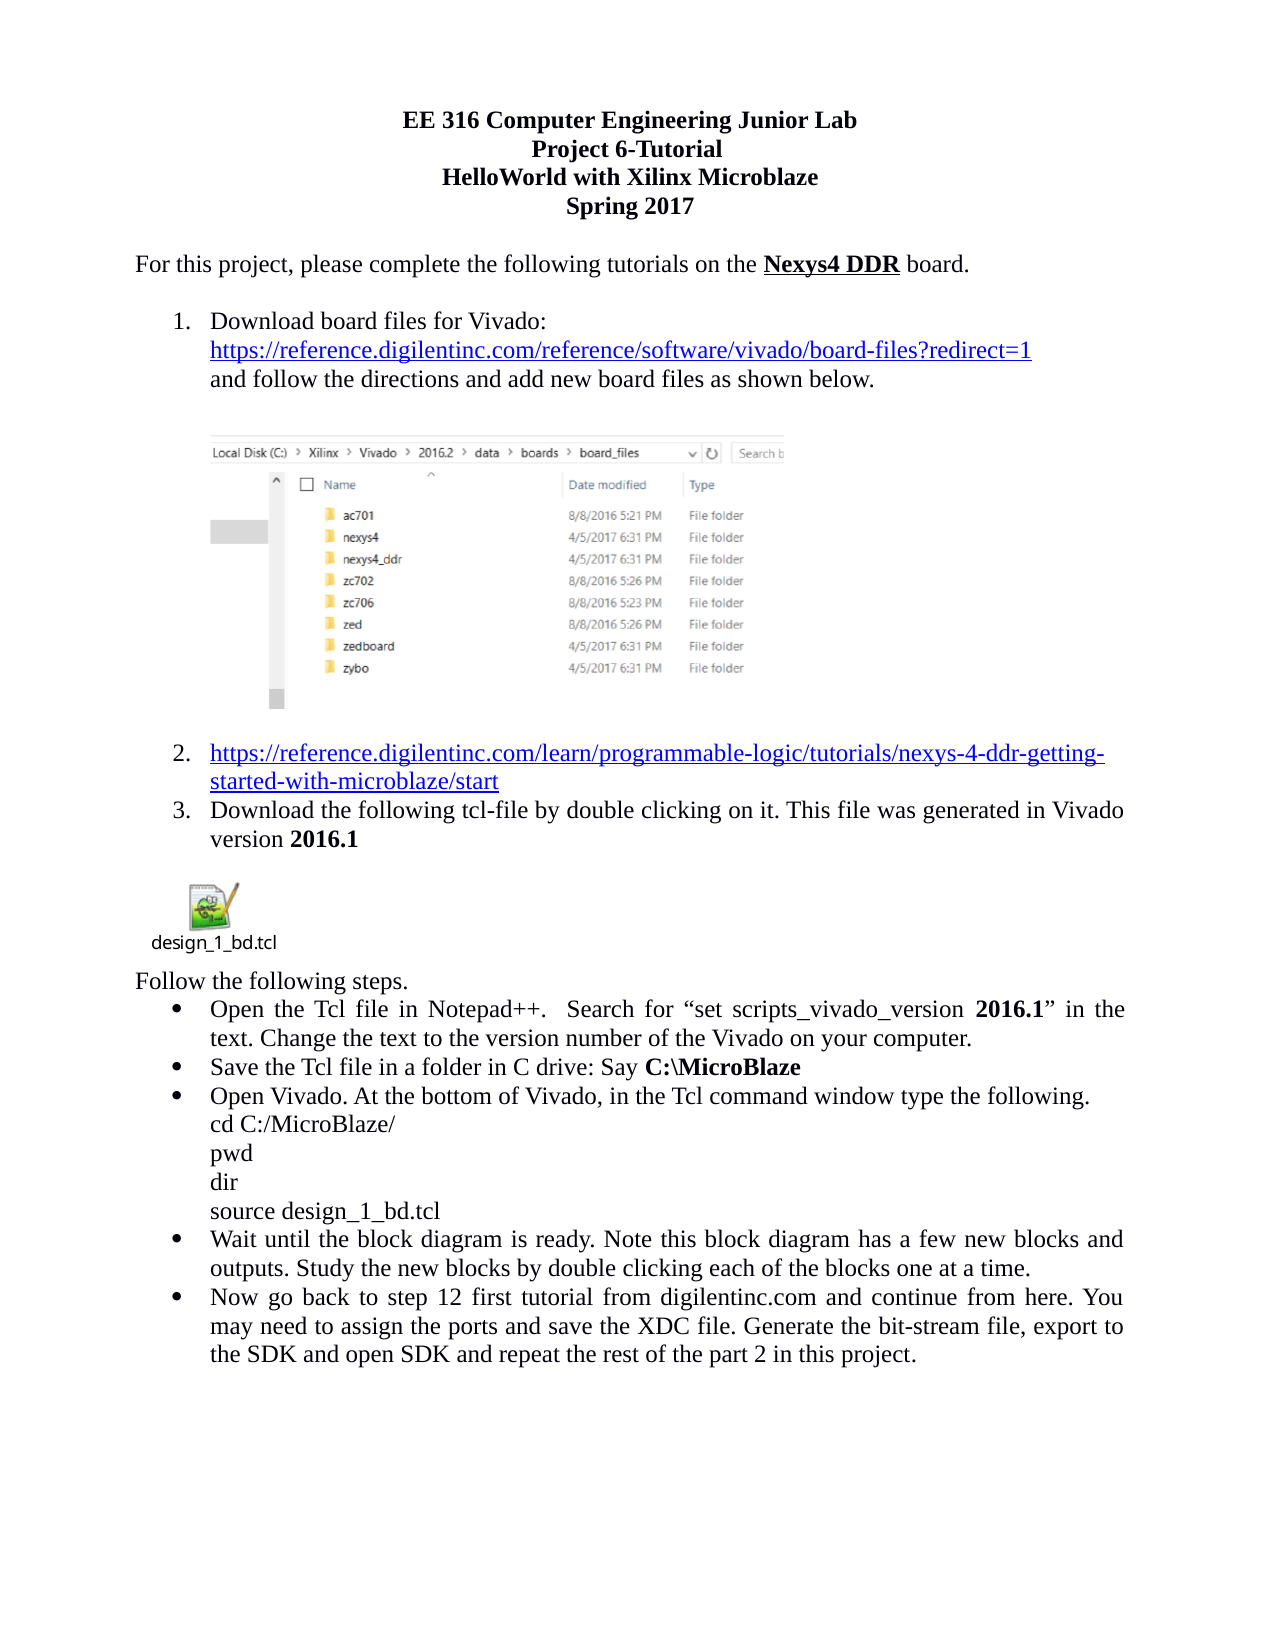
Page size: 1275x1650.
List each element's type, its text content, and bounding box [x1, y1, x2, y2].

list https://reference.digilentinc.com/learn/programmable-logic/tutorials/nexys-4-ddr-getting-started-with-microblaze/start [172, 738, 1125, 795]
text For this project, please complete the following tutorials on the Nexys4 DDR board. [135, 249, 1125, 277]
list Download board files for Vivado: [172, 306, 1125, 335]
list Save the Tcl file in a folder in C drive: Say C:\MicroBlaze [172, 1052, 1125, 1081]
list Download the following tcl-file by double clicking on it. This file was generated in Vivado version 2016.1 [172, 795, 1125, 853]
list Now go back to step 12 first tutorial from digilentinc.com and continue from here. You may need to assign the ports and save the XDC file. Generate the bit-stream file, export to the SDK and open SDK and repeat the rest of the part 2 in this project. [172, 1282, 1125, 1368]
list pwd [210, 1138, 1125, 1167]
text Spring 2017 [135, 191, 1125, 220]
text Project 6-Tutorial [135, 134, 1125, 162]
list Open the Tcl file in Notepad++. Search for “set scripts_vivado_version 2016.1” in the text. Change the text to the version number of the Vivado on your computer. [172, 994, 1125, 1052]
list source design_1_bd.tcl [210, 1196, 1125, 1224]
list dir [210, 1167, 1125, 1196]
list Wait until the block diagram is ready. Note this block diagram has a few new blocks and outputs. Study the new blocks by double clicking each of the blocks one at a time. [172, 1224, 1125, 1282]
text Follow the following steps. [135, 966, 1125, 994]
list https://reference.digilentinc.com/reference/software/vivado/board-files?redirect=1 [210, 335, 1125, 364]
list Open Vivado. At the bottom of Vivado, in the Tcl command window type the following. [172, 1081, 1125, 1109]
picture [210, 392, 784, 709]
list cd C:/MicroBlaze/ [210, 1109, 1125, 1138]
list and follow the directions and add new board files as shown below. [210, 364, 1125, 392]
text EE 316 Computer Engineering Junior Lab [135, 105, 1125, 134]
text HelloWorld with Xilinx Microblaze [135, 162, 1125, 191]
